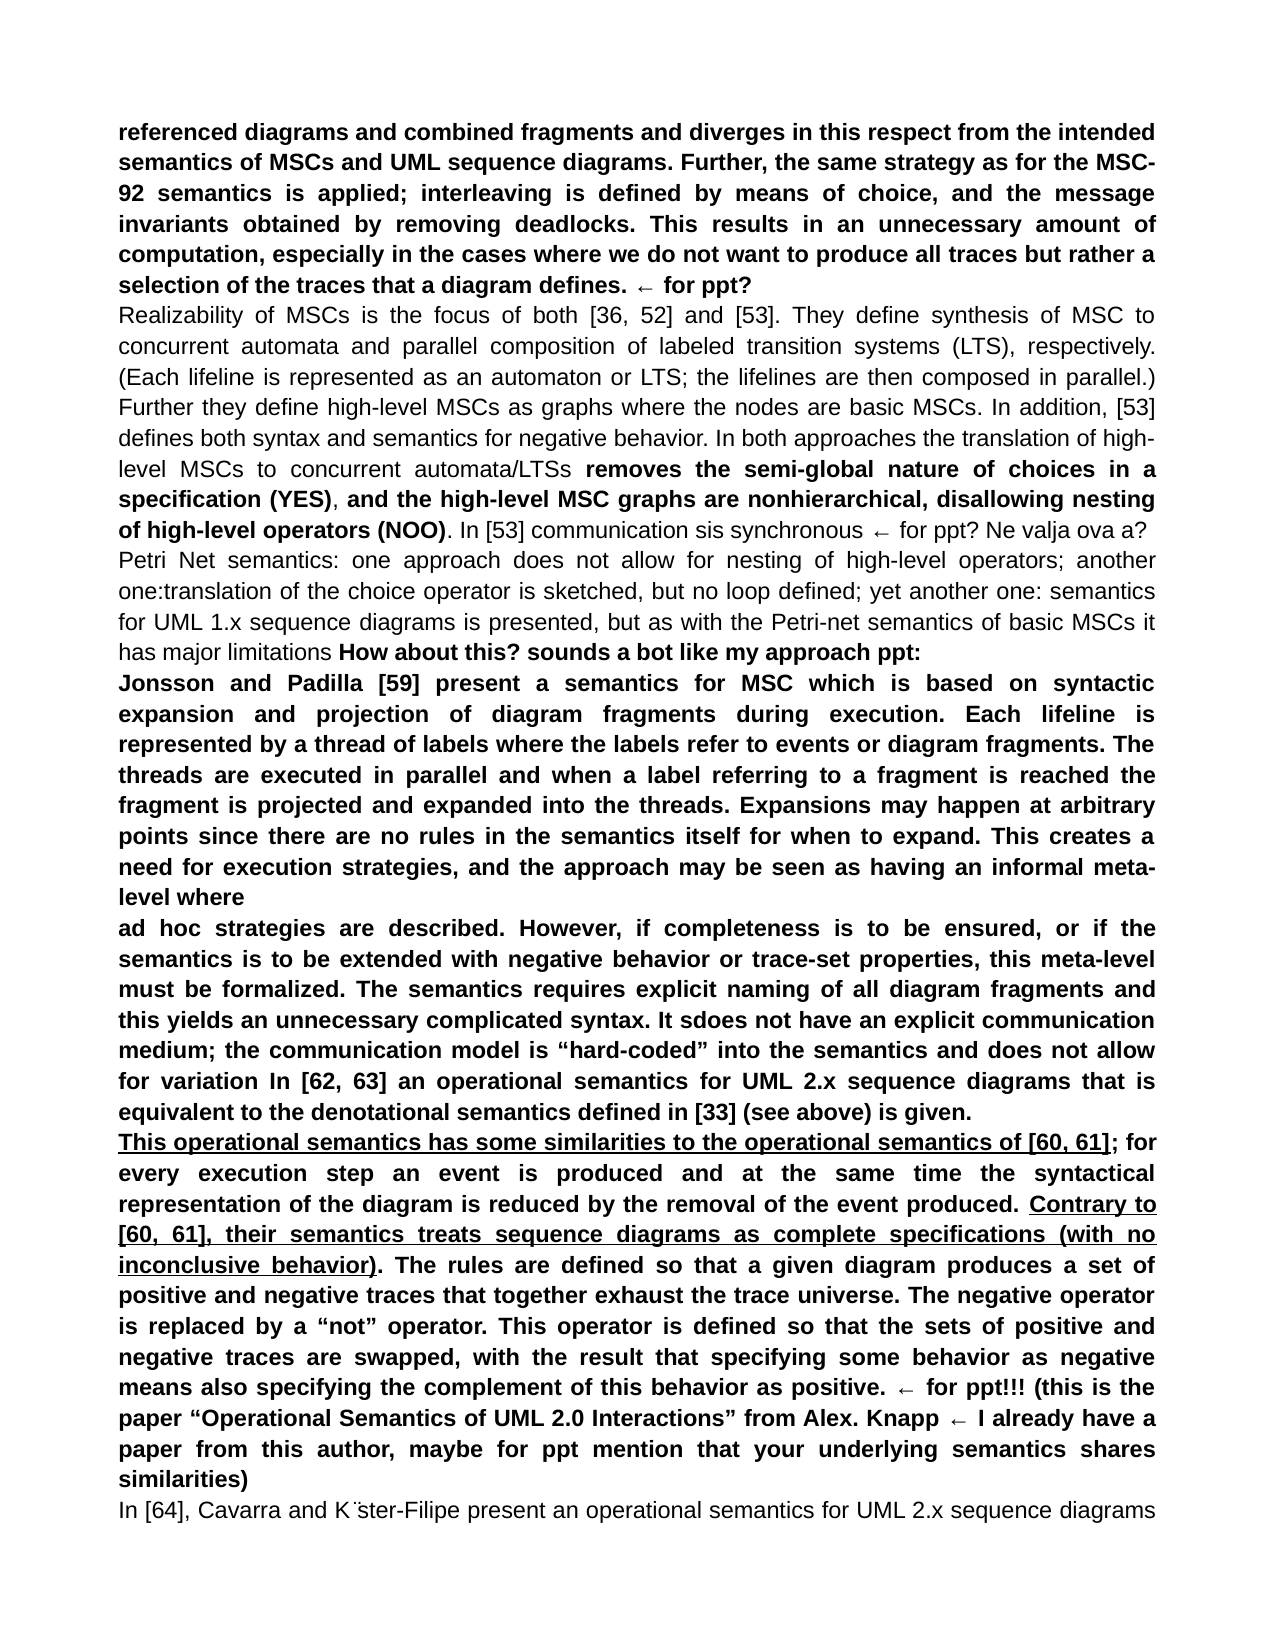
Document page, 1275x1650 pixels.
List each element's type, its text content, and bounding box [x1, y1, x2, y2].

text This operational semantics has some similarities to the operational semantics of [60, 61]; for every execution step an event is produced and at the same time the syntactical representation of the diagram is reduced by the removal of the event produced. Contrary to [60, 61], their semantics treats sequence diagrams as complete specifications (with no [118, 1129, 1157, 1244]
text inconclusive behavior). The rules are defined so that a given diagram produces a set of positive and negative traces that together exhaust the trace universe. The negative operator is replaced by a “not” operator. This operator is defined so that the sets of positive and negative traces are swapped, with the result that specifying some behavior as negative means also specifying the complement of this behavior as positive. ← for ppt!!! (this is the paper “Operational Semantics of UML 2.0 Interactions” from Alex. Knapp ← I already have a paper from this author, maybe for ppt mention that your underlying semantics shares similarities) [118, 1245, 1157, 1492]
text In [64], Cavarra and K ̈ster-Filipe present an operational semantics for UML 2.x sequence diagrams [118, 1496, 1157, 1523]
text Petri Net semantics: one approach does not allow for nesting of high-level operators; another one:translation of the choice operator is sketched, but no loop defined; yet another one: semantics for UML 1.x sequence diagrams is presented, but as with the Petri-net semantics of basic MSCs it has major limitations How about this? sounds a bot like my approach ppt: [118, 547, 1157, 666]
text ad hoc strategies are described. However, if completeness is to be ensured, or if the semantics is to be extended with negative behavior or trace-set properties, this meta-level must be formalized. The semantics requires explicit naming of all diagram fragments and this yields an unnecessary complicated syntax. It sdoes not have an explicit communication medium; the communication model is “hard-coded” into the semantics and does not allow for variation In [62, 63] an operational semantics for UML 2.x sequence diagrams that is equivalent to the denotational semantics defined in [33] (see above) is given. [118, 914, 1157, 1125]
text referenced diagrams and combined fragments and diverges in this respect from the intended semantics of MSCs and UML sequence diagrams. Further, the same strategy as for the MSC-92 semantics is applied; interleaving is defined by means of choice, and the message invariants obtained by removing deadlocks. This results in an unnecessary amount of computation, especially in the cases where we do not want to produce all traces but rather a selection of the traces that a diagram defines. ← for ppt? [118, 118, 1157, 298]
text Realizability of MSCs is the focus of both [36, 52] and [53]. They define synthesis of MSC to concurrent automata and parallel composition of labeled transition systems (LTS), respectively. (Each lifeline is represented as an automaton or LTS; the lifelines are then composed in parallel.) Further they define high-level MSCs as graphs where the nodes are basic MSCs. In addition, [53] defines both syntax and semantics for negative behavior. In both approaches the translation of high-level MSCs to concurrent automata/LTSs removes the semi-global nature of choices in a specification (YES), and the high-level MSC graphs are nonhierarchical, disallowing nesting of high-level operators (NOO). In [53] communication sis synchronous ← for ppt? Ne valja ova a? [118, 302, 1157, 543]
text Jonsson and Padilla [59] present a semantics for MSC which is based on syntactic expansion and projection of diagram fragments during execution. Each lifeline is represented by a thread of labels where the labels refer to events or diagram fragments. The threads are executed in parallel and when a label referring to a fragment is reached the fragment is projected and expanded into the threads. Expansions may happen at arbitrary points since there are no rules in the semantics itself for when to expand. This creates a need for execution strategies, and the approach may be seen as having an informal meta-level where [118, 669, 1157, 911]
